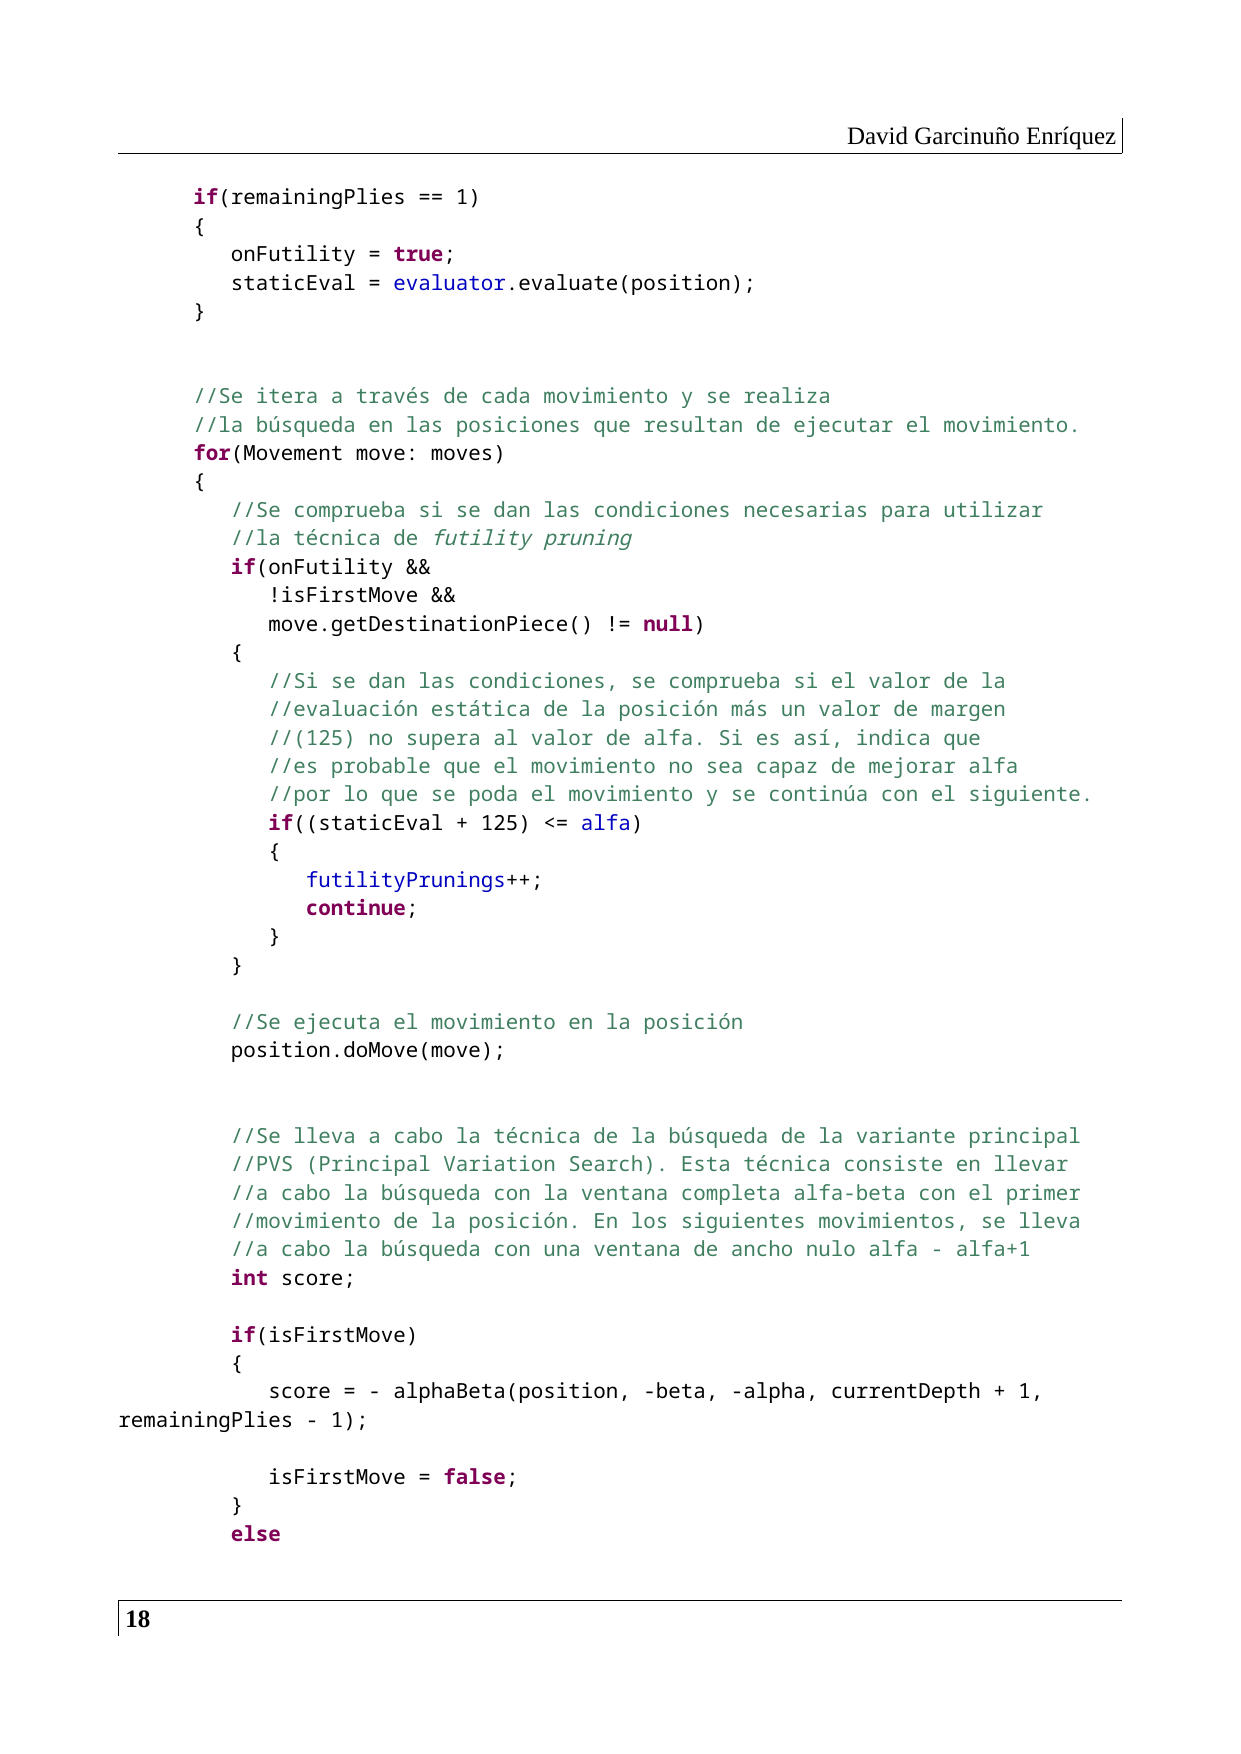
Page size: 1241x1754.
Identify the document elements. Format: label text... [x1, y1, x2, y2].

text //Si se dan las condiciones, se comprueba si el valor de la [118, 666, 1122, 694]
text //(125) no supera al valor de alfa. Si es así, indica que [118, 723, 1122, 751]
text //por lo que se poda el movimiento y se continúa con el siguiente. [118, 779, 1122, 808]
text //la búsqueda en las posiciones que resultan de ejecutar el movimiento. [118, 410, 1122, 438]
text futilityPrunings++; [118, 865, 1122, 893]
text { [118, 1348, 1122, 1377]
text //la técnica de futility pruning [118, 523, 1122, 552]
text score = - alphaBeta(position, -beta, -alpha, currentDepth + 1, remainingPlies - 1); [118, 1377, 1122, 1433]
text } [118, 296, 1122, 324]
text //es probable que el movimiento no sea capaz de mejorar alfa [118, 751, 1122, 779]
text !isFirstMove && [118, 580, 1122, 609]
text if(isFirstMove) [118, 1320, 1122, 1348]
text //evaluación estática de la posición más un valor de margen [118, 694, 1122, 723]
text isFirstMove = false; [118, 1462, 1122, 1490]
text staticEval = evaluator.evaluate(position); [118, 268, 1122, 296]
text //Se comprueba si se dan las condiciones necesarias para utilizar [118, 495, 1122, 523]
text } [118, 922, 1122, 950]
text int score; [118, 1263, 1122, 1291]
text position.doMove(move); [118, 1035, 1122, 1064]
text { [118, 211, 1122, 239]
text //movimiento de la posición. En los siguientes movimientos, se lleva [118, 1206, 1122, 1234]
text { [118, 836, 1122, 865]
text for(Movement move: moves) [118, 438, 1122, 467]
text } [118, 1490, 1122, 1519]
text continue; [118, 893, 1122, 922]
text if((staticEval + 125) <= alfa) [118, 808, 1122, 836]
text //PVS (Principal Variation Search). Esta técnica consiste en llevar [118, 1149, 1122, 1178]
text { [118, 637, 1122, 666]
text //Se itera a través de cada movimiento y se realiza [118, 381, 1122, 410]
text //Se ejecuta el movimiento en la posición [118, 1007, 1122, 1035]
text //Se lleva a cabo la técnica de la búsqueda de la variante principal [118, 1121, 1122, 1149]
text } [118, 950, 1122, 978]
text else [118, 1519, 1122, 1547]
text if(remainingPlies == 1) [118, 182, 1122, 211]
text //a cabo la búsqueda con la ventana completa alfa-beta con el primer [118, 1178, 1122, 1206]
text if(onFutility && [118, 552, 1122, 580]
text { [118, 467, 1122, 495]
text move.getDestinationPiece() != null) [118, 609, 1122, 637]
text //a cabo la búsqueda con una ventana de ancho nulo alfa - alfa+1 [118, 1234, 1122, 1263]
text onFutility = true; [118, 239, 1122, 268]
